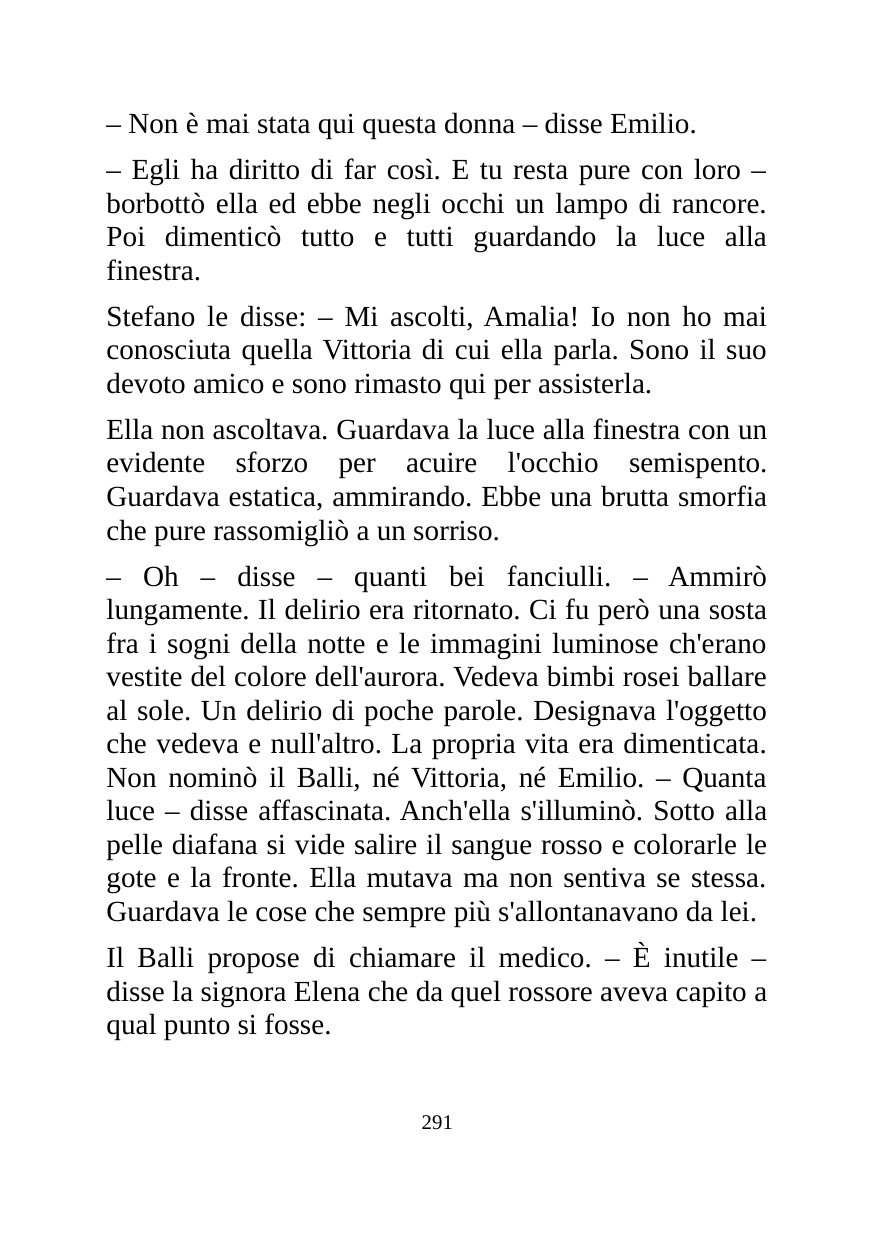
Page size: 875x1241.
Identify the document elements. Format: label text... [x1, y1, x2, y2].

text – Egli ha diritto di far così. E tu resta pure con loro – borbottò ella ed ebbe negli occhi un lampo di rancore. Poi dimenticò tutto e tutti guardando la luce alla finestra. [106, 152, 768, 286]
text – Oh – disse – quanti bei fanciulli. – Ammirò lungamente. Il delirio era ritornato. Ci fu però una sosta fra i sogni della notte e le immagini luminose ch'erano vestite del colore dell'aurora. Vedeva bimbi rosei ballare al sole. Un delirio di poche parole. Designava l'oggetto che vedeva e null'altro. La propria vita era dimenticata. Non nominò il Balli, né Vittoria, né Emilio. – Quanta luce – disse affascinata. Anch'ella s'illuminò. Sotto alla pelle diafana si vide salire il sangue rosso e colorarle le gote e la fronte. Ella mutava ma non sentiva se stessa. Guardava le cose che sempre più s'allontanavano da lei. [106, 559, 768, 928]
text – Non è mai stata qui questa donna – disse Emilio. [106, 106, 768, 140]
text Il Balli propose di chiamare il medico. – È inutile – disse la signora Elena che da quel rossore aveva capito a qual punto si fosse. [106, 940, 768, 1041]
text Ella non ascoltava. Guardava la luce alla finestra con un evidente sforzo per acuire l'occhio semispento. Guardava estatica, ammirando. Ebbe una brutta smorfia che pure rassomigliò a un sorriso. [106, 412, 768, 546]
text Stefano le disse: – Mi ascolti, Amalia! Io non ho mai conosciuta quella Vittoria di cui ella parla. Sono il suo devoto amico e sono rimasto qui per assisterla. [106, 299, 768, 399]
